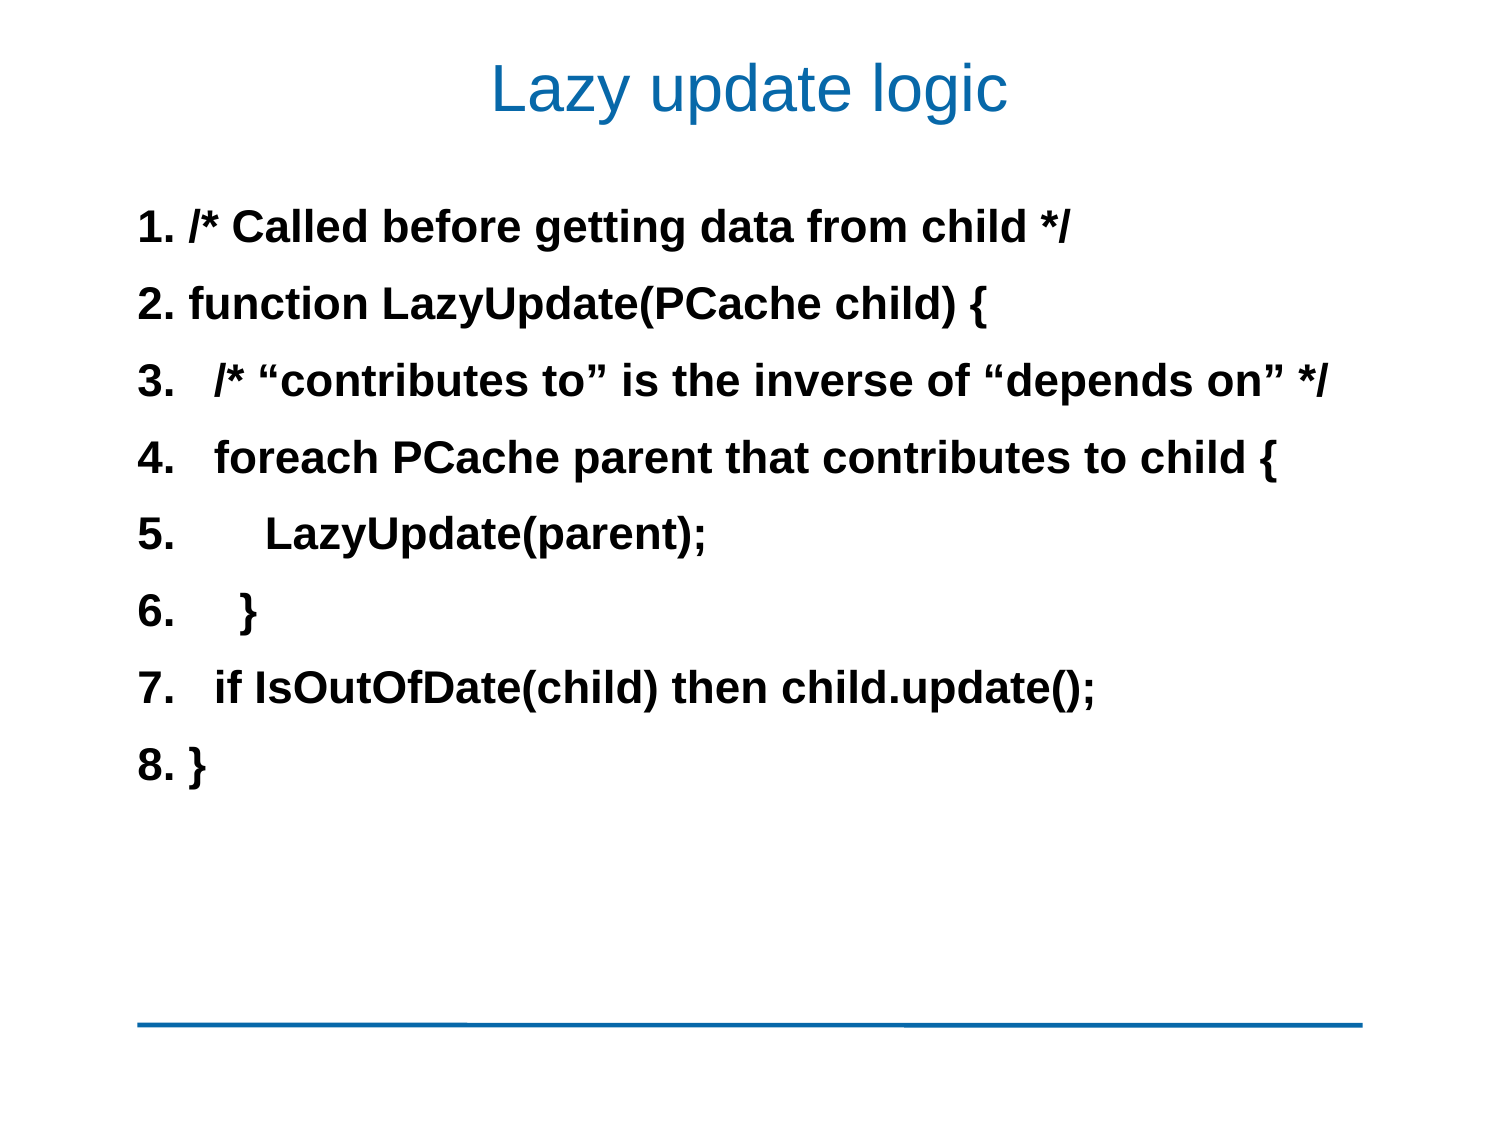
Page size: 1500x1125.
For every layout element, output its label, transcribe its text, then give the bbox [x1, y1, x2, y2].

title Lazy update logic [0, 6, 1500, 149]
list 1. /* Called before getting data from child */ 2. function LazyUpdate(PCache child) { 3. /* “contributes to” is the inverse of “depends on” */ 4. foreach PCache parent that contributes to child { 5. LazyUpdate(parent); 6. } 7. if IsOutOfDate(child) then child.update(); 8. } [115, 179, 1387, 1005]
